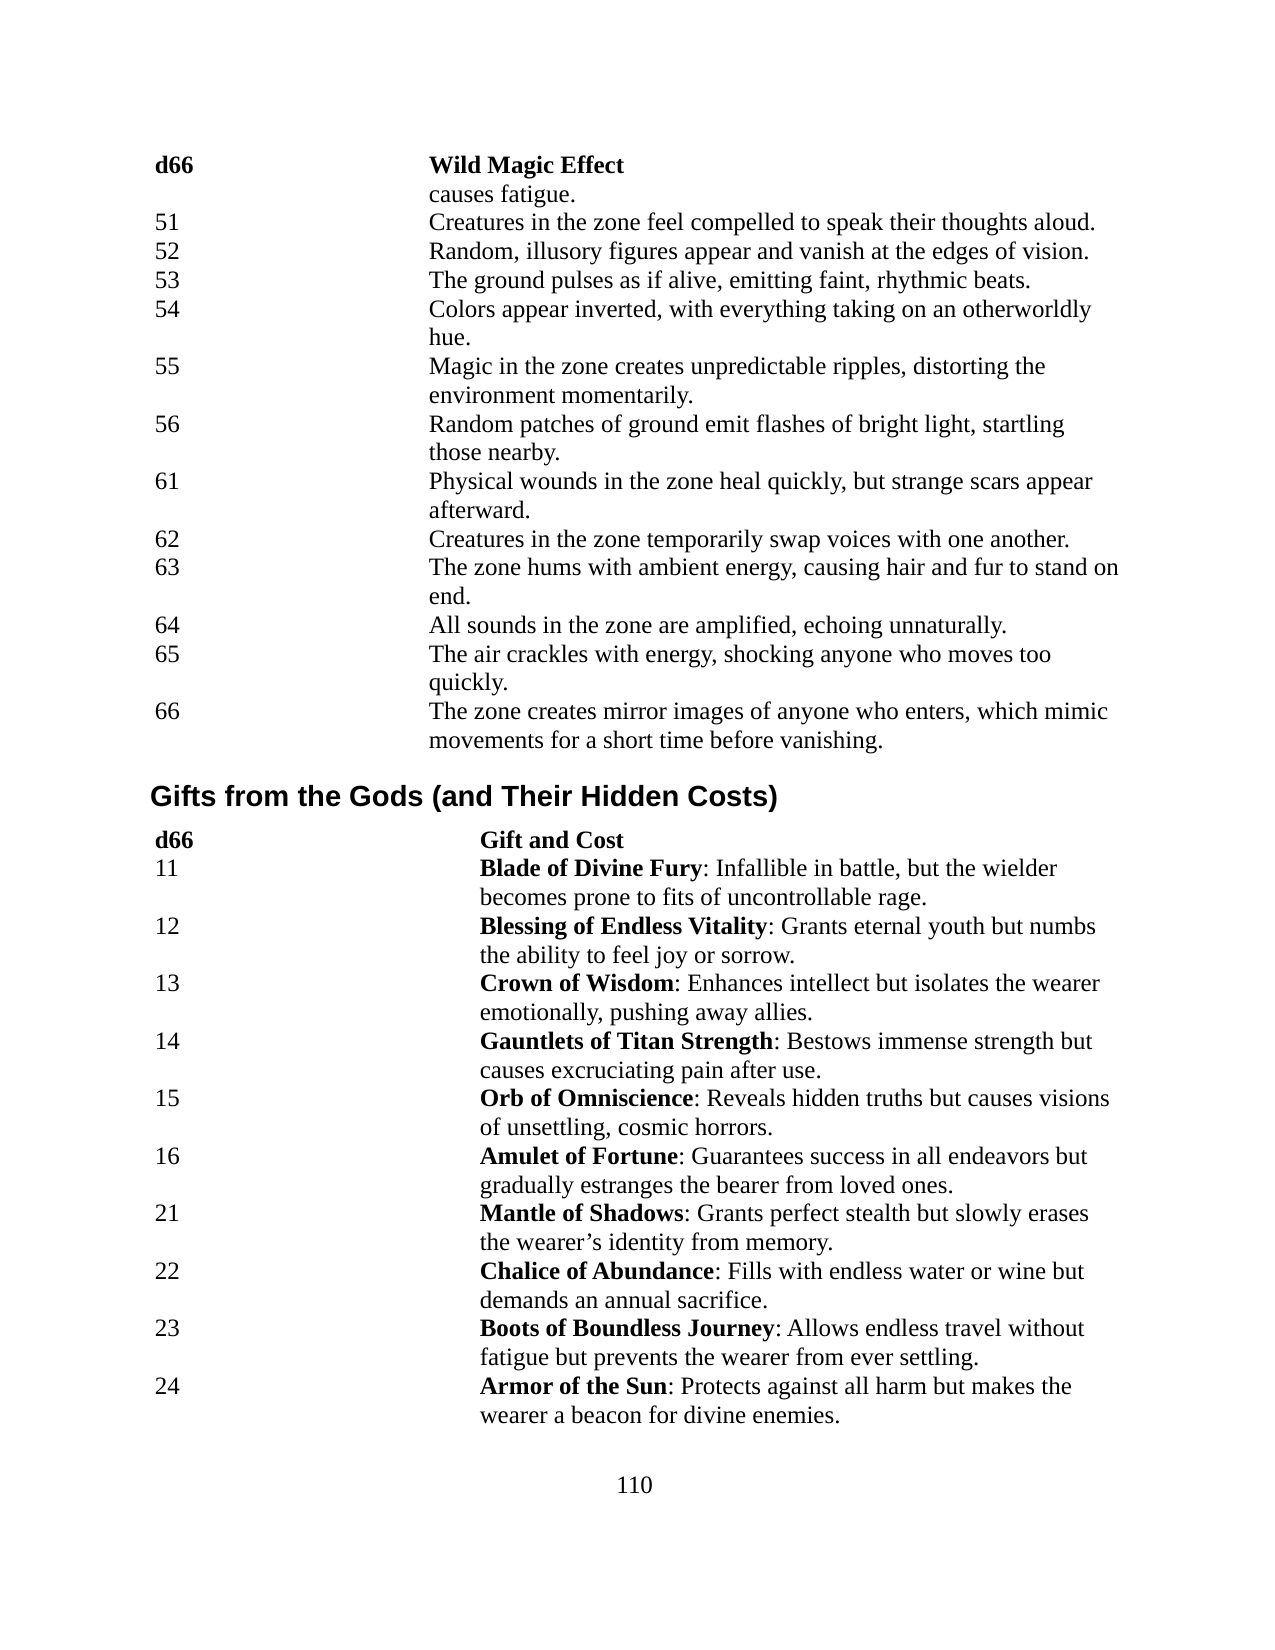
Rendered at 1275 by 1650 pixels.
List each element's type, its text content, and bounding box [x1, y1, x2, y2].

table_cell 16 [150, 1141, 475, 1198]
table_cell [150, 179, 424, 207]
table_header d66 [150, 825, 475, 853]
table_cell 66 [150, 696, 424, 754]
table_cell Orb of Omniscience: Reveals hidden truths but causes visions of unsettling, cosmic horrors. [475, 1084, 1125, 1141]
table_header d66 [150, 150, 424, 179]
table_cell 12 [150, 911, 475, 968]
table_cell 52 [150, 236, 424, 265]
table_header Wild Magic Effect [424, 150, 1125, 179]
table_cell The zone creates mirror images of anyone who enters, which mimic movements for a short time before vanishing. [424, 696, 1125, 754]
table_cell All sounds in the zone are amplified, echoing unnaturally. [424, 610, 1125, 639]
table_cell Amulet of Fortune: Guarantees success in all endeavors but gradually estranges the bearer from loved ones. [475, 1141, 1125, 1198]
table_cell 64 [150, 610, 424, 639]
table_cell 23 [150, 1314, 475, 1371]
table_cell Armor of the Sun: Protects against all harm but makes the wearer a beacon for divine enemies. [475, 1371, 1125, 1428]
table_cell Creatures in the zone feel compelled to speak their thoughts aloud. [424, 208, 1125, 236]
table_cell 51 [150, 208, 424, 236]
table_cell causes fatigue. [424, 179, 1125, 207]
table_cell 11 [150, 854, 475, 911]
table_cell Creatures in the zone temporarily swap voices with one another. [424, 524, 1125, 552]
table_cell 14 [150, 1026, 475, 1083]
table_cell 63 [150, 553, 424, 610]
table_cell 24 [150, 1371, 475, 1428]
table_cell 55 [150, 351, 424, 409]
table_cell Colors appear inverted, with everything taking on an otherworldly hue. [424, 294, 1125, 351]
table_cell 15 [150, 1084, 475, 1141]
table_cell The air crackles with energy, shocking anyone who moves too quickly. [424, 639, 1125, 696]
table_cell Random, illusory figures appear and vanish at the edges of vision. [424, 236, 1125, 265]
table_cell Mantle of Shadows: Grants perfect stealth but slowly erases the wearer’s identity from memory. [475, 1199, 1125, 1256]
table_cell 61 [150, 466, 424, 524]
subtitle Gifts from the Gods (and Their Hidden Costs) [150, 779, 1125, 812]
table_cell Crown of Wisdom: Enhances intellect but isolates the wearer emotionally, pushing away allies. [475, 969, 1125, 1026]
table_cell Blade of Divine Fury: Infallible in battle, but the wielder becomes prone to fits of uncontrollable rage. [475, 854, 1125, 911]
table_cell 54 [150, 294, 424, 351]
table_cell Physical wounds in the zone heal quickly, but strange scars appear afterward. [424, 466, 1125, 524]
table_cell Gauntlets of Titan Strength: Bestows immense strength but causes excruciating pain after use. [475, 1026, 1125, 1083]
table_cell Chalice of Abundance: Fills with endless water or wine but demands an annual sacrifice. [475, 1256, 1125, 1313]
table_cell Boots of Boundless Journey: Allows endless travel without fatigue but prevents the wearer from ever settling. [475, 1314, 1125, 1371]
table_cell 21 [150, 1199, 475, 1256]
table_cell The zone hums with ambient energy, causing hair and fur to stand on end. [424, 553, 1125, 610]
table_cell 56 [150, 409, 424, 466]
table_cell Magic in the zone creates unpredictable ripples, distorting the environment momentarily. [424, 351, 1125, 409]
table_cell 53 [150, 265, 424, 294]
table_cell 62 [150, 524, 424, 552]
table_cell 65 [150, 639, 424, 696]
table_header Gift and Cost [475, 825, 1125, 853]
table_cell 22 [150, 1256, 475, 1313]
table_cell Blessing of Endless Vitality: Grants eternal youth but numbs the ability to feel joy or sorrow. [475, 911, 1125, 968]
table_cell 13 [150, 969, 475, 1026]
table_cell The ground pulses as if alive, emitting faint, rhythmic beats. [424, 265, 1125, 294]
table_cell Random patches of ground emit flashes of bright light, startling those nearby. [424, 409, 1125, 466]
